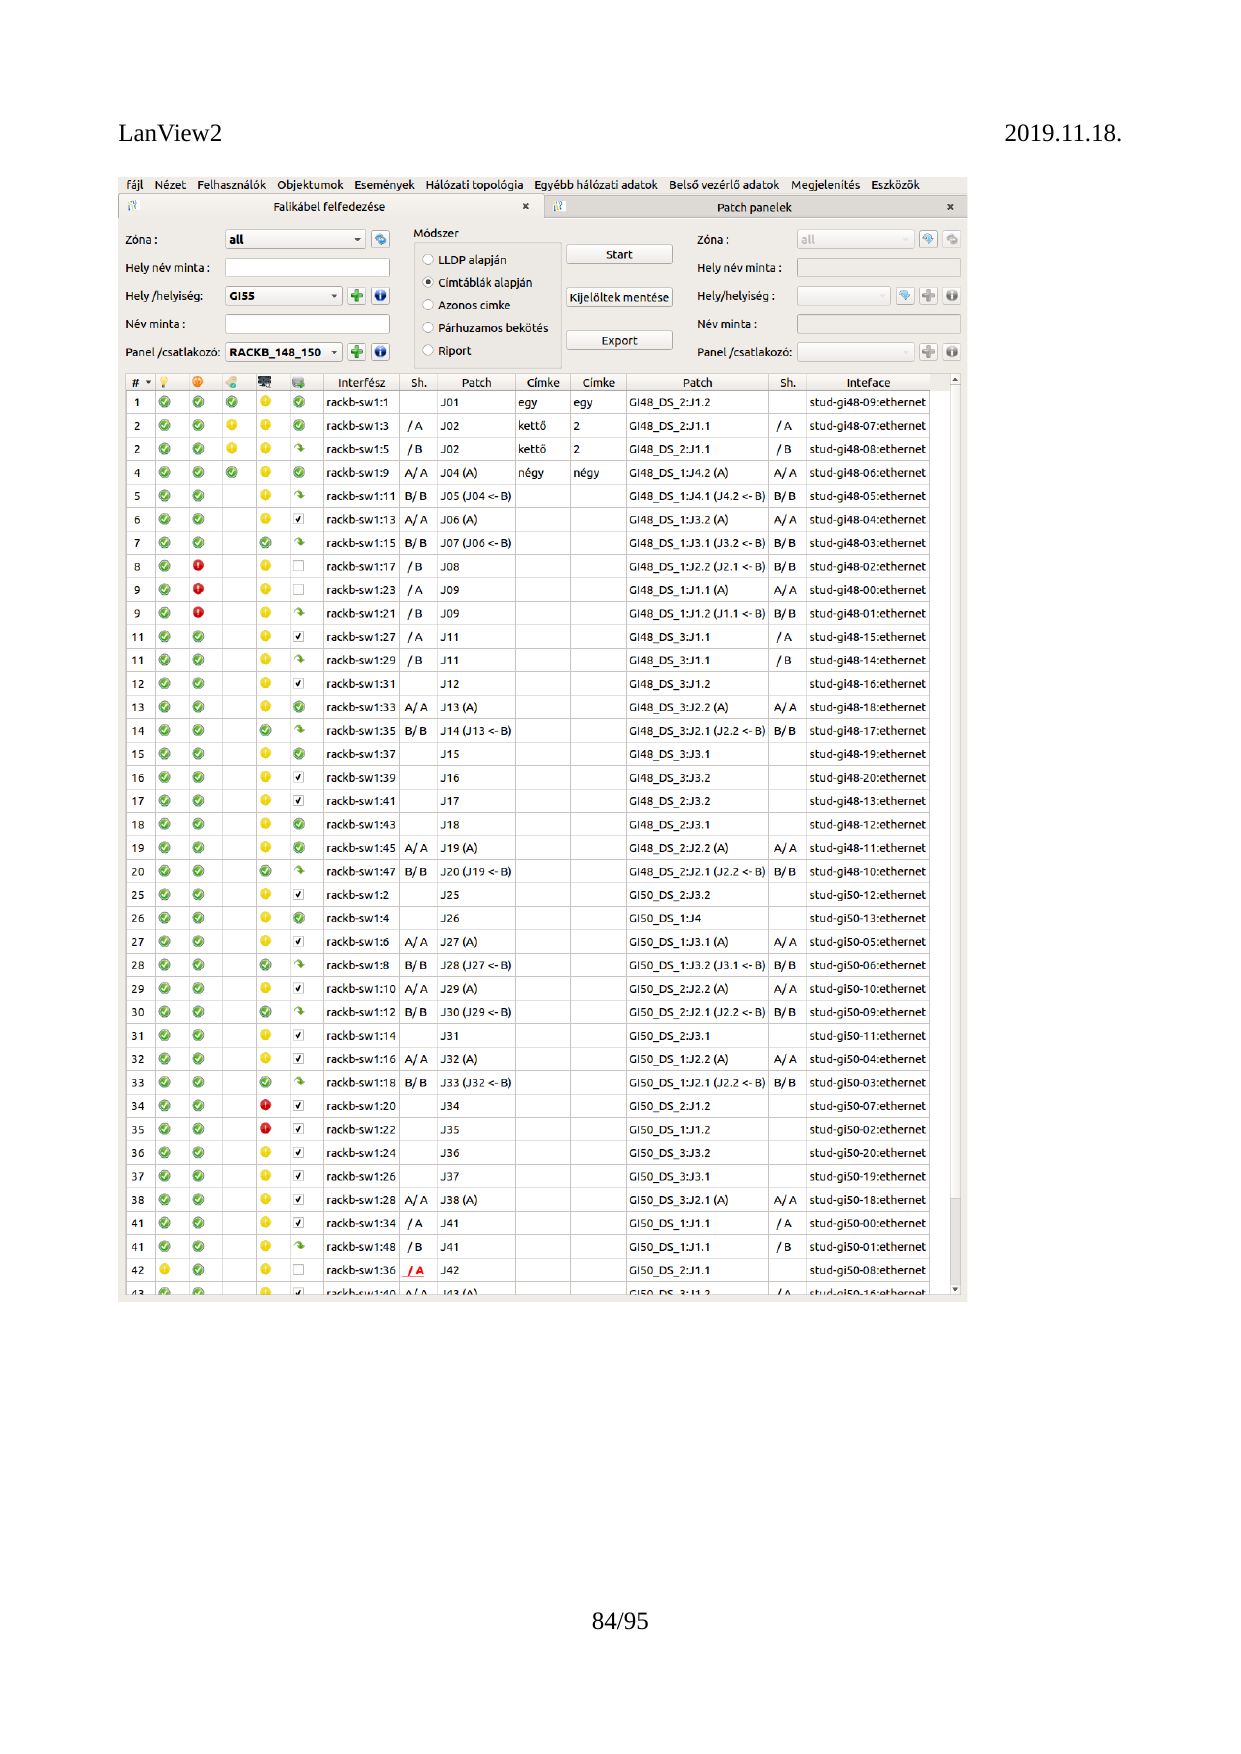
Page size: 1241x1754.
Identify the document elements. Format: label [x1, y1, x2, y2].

picture [118, 177, 968, 1302]
